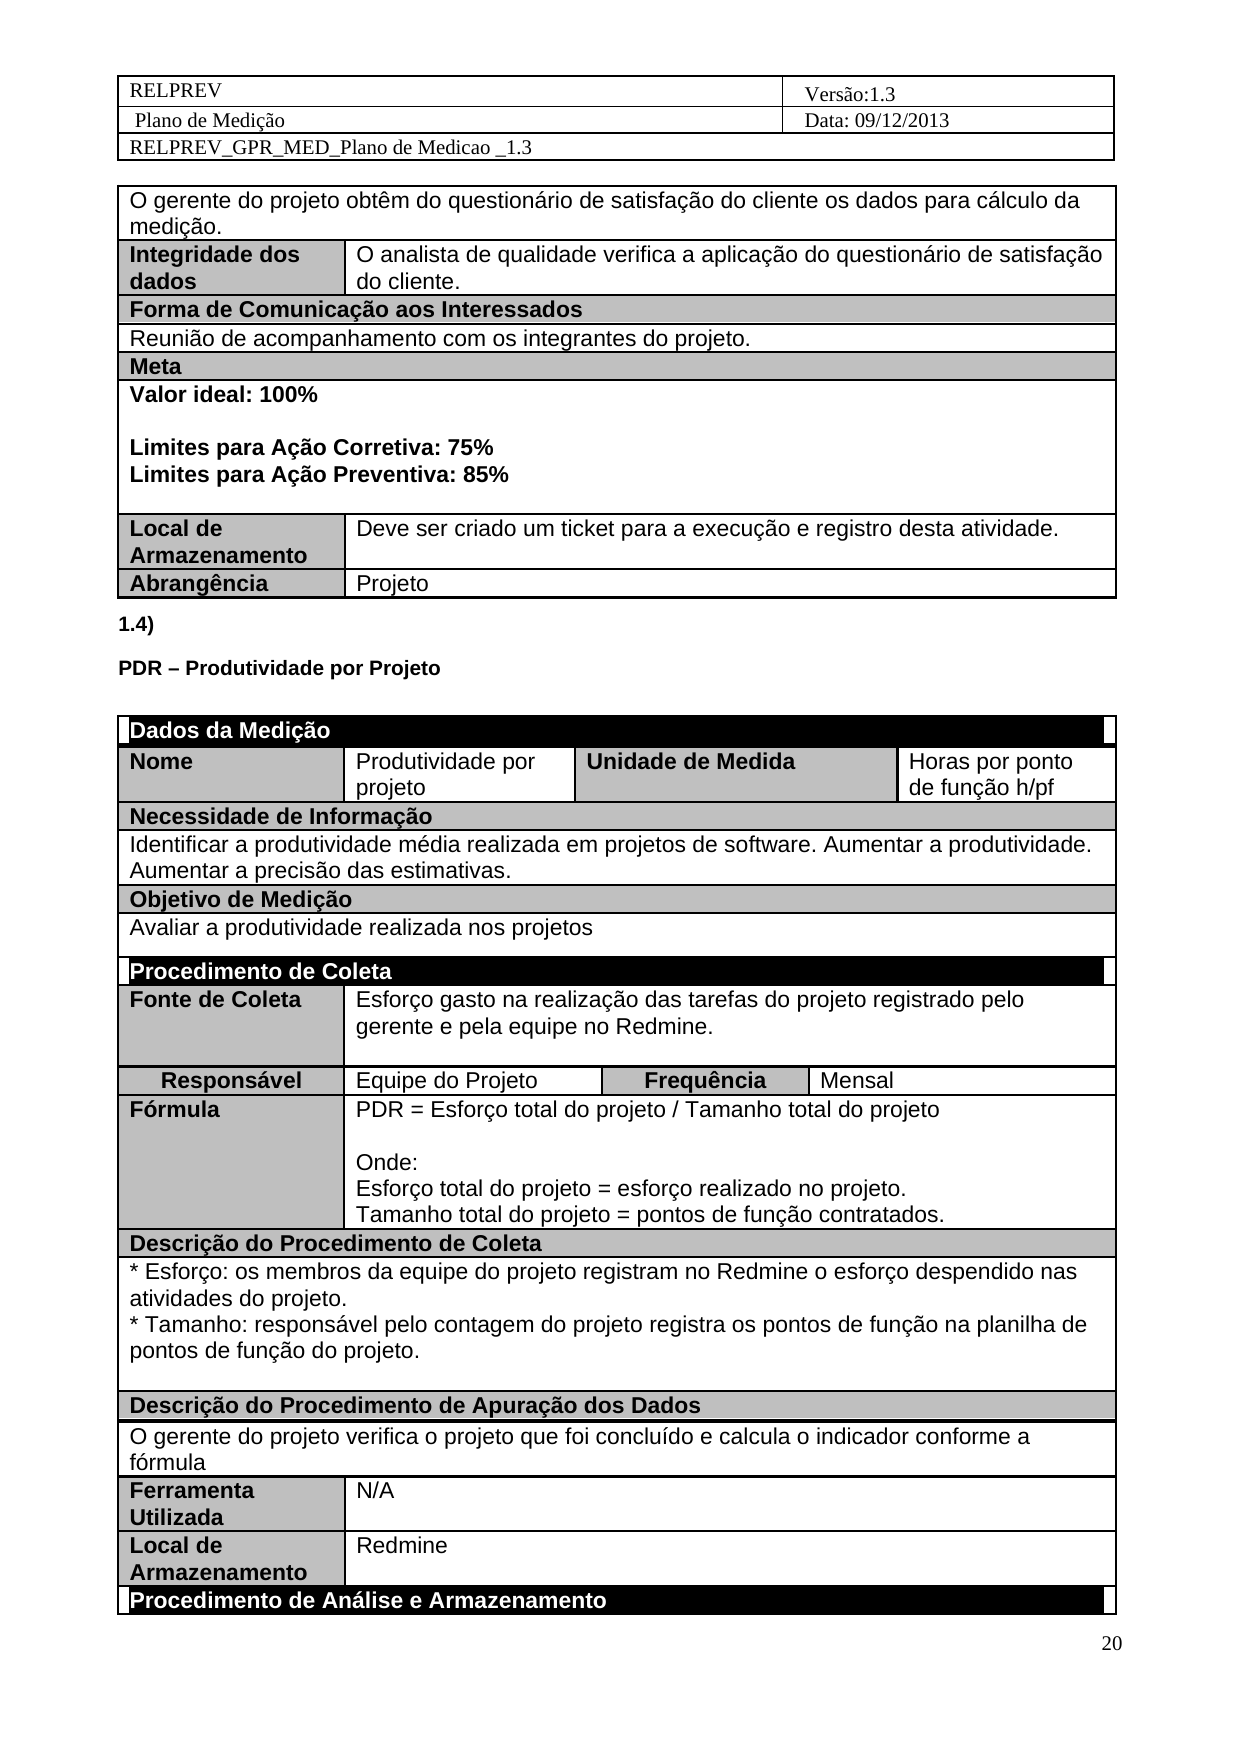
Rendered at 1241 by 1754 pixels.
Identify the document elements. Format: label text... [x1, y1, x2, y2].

table_cell Fonte de Coleta [119, 986, 343, 1065]
table_cell Forma de Comunicação aos Interessados [119, 296, 1115, 322]
table_cell Frequência [603, 1068, 808, 1094]
table_cell Esforço gasto na realização das tarefas do projeto registrado pelo gerente e pela equipe no Redmine. [345, 986, 1115, 1065]
table_cell PDR = Esforço total do projeto / Tamanho total do projeto Onde: Esforço total do projeto = esforço realizado no projeto. Tamanho total do projeto = pontos de função contratados. [345, 1096, 1115, 1228]
table_cell Identificar a produtividade média realizada em projetos de software. Aumentar a produtividade. Aumentar a precisão das estimativas. [119, 831, 1115, 884]
table_cell Meta [119, 353, 1115, 379]
table_cell Ferramenta Utilizada [119, 1478, 344, 1530]
table_cell Deve ser criado um ticket para a execução e registro desta atividade. [346, 515, 1115, 568]
table_cell Horas por ponto de função h/pf [899, 748, 1115, 801]
table_cell Avaliar a produtividade realizada nos projetos [119, 914, 1115, 956]
table_cell Abrangência [119, 570, 344, 596]
table_cell Produtividade por projeto [345, 748, 574, 801]
table_cell Projeto [346, 570, 1115, 596]
table_cell Responsável [119, 1068, 343, 1094]
table_cell Equipe do Projeto [345, 1068, 601, 1094]
table_cell Necessidade de Informação [119, 803, 1115, 829]
table_cell Local de Armazenamento [119, 515, 344, 568]
table_cell Reunião de acompanhamento com os integrantes do projeto. [119, 325, 1115, 351]
table_cell O analista de qualidade verifica a aplicação do questionário de satisfação do cliente. [346, 241, 1115, 294]
table_cell Redmine [346, 1532, 1115, 1585]
table_cell Fórmula [119, 1096, 343, 1228]
table_cell N/A [346, 1478, 1115, 1530]
table_cell Mensal [810, 1068, 1115, 1094]
table_cell * Esforço: os membros da equipe do projeto registram no Redmine o esforço despendido nas atividades do projeto. * Tamanho: responsável pelo contagem do projeto registra os pontos de função na planilha de pontos de função do projeto. [119, 1258, 1115, 1390]
table_cell Integridade dos dados [119, 241, 344, 294]
table_cell Objetivo de Medição [119, 886, 1115, 912]
table_cell Local de Armazenamento [119, 1532, 344, 1585]
table_cell Unidade de Medida [576, 748, 896, 801]
table_header O gerente do projeto obtêm do questionário de satisfação do cliente os dados para cálculo da medição. [119, 187, 1115, 239]
subtitle PDR – Produtividade por Projeto [118, 655, 1122, 680]
table_cell Valor ideal: 100% Limites para Ação Corretiva: 75% Limites para Ação Preventiva: 85% [119, 381, 1115, 513]
table_header O gerente do projeto verifica o projeto que foi concluído e calcula o indicador conforme a fórmula [119, 1423, 1115, 1475]
table_cell Descrição do Procedimento de Coleta [119, 1230, 1115, 1256]
table_cell Nome [119, 748, 343, 801]
table_cell Descrição do Procedimento de Apuração dos Dados [119, 1392, 1115, 1418]
